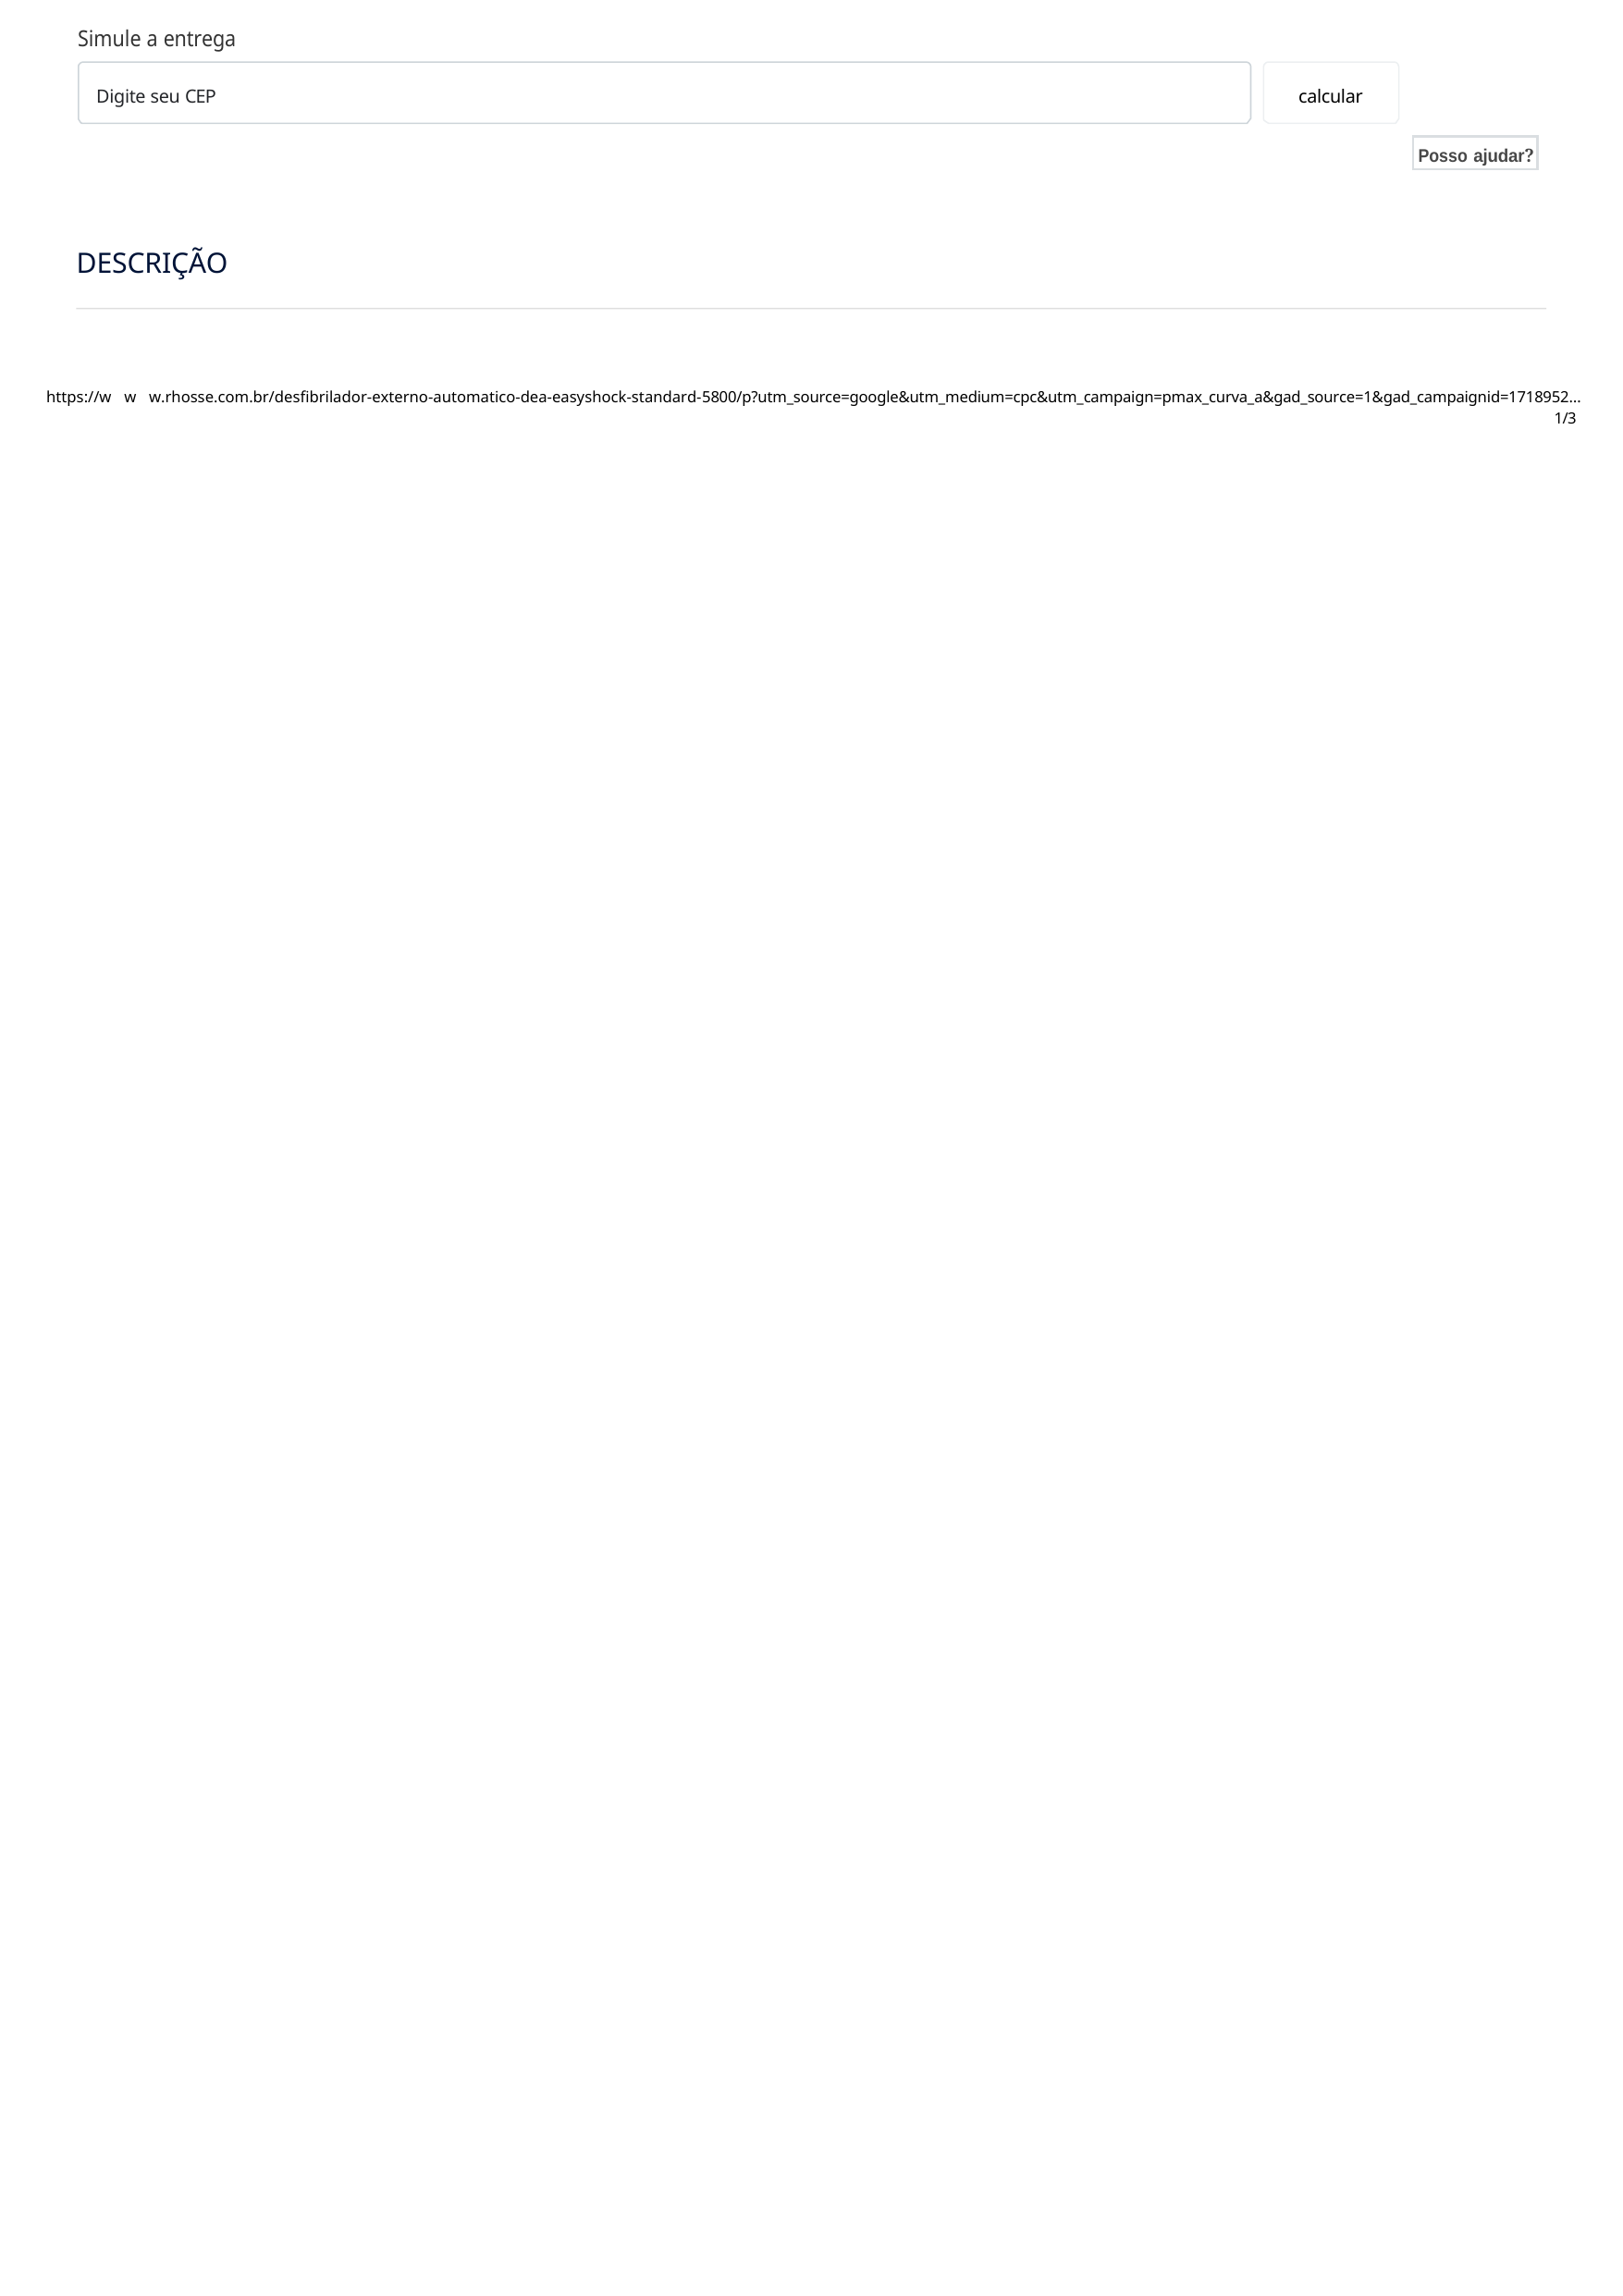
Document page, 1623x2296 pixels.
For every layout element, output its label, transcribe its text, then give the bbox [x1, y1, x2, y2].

subtitle Simule a entrega [78, 23, 1581, 54]
text https://w w w.rhosse.com.br/desfibrilador-externo-automatico-dea-easyshock-standard-5800/p?utm_source=google&utm_medium=cpc&utm_campaign=pmax_curva_a&gad_source=1&gad_campaignid=1718952… 1/3 [46, 387, 1581, 428]
text Posso ajudar? [1418, 142, 1536, 167]
text DESCRIÇÃO [76, 243, 1581, 281]
